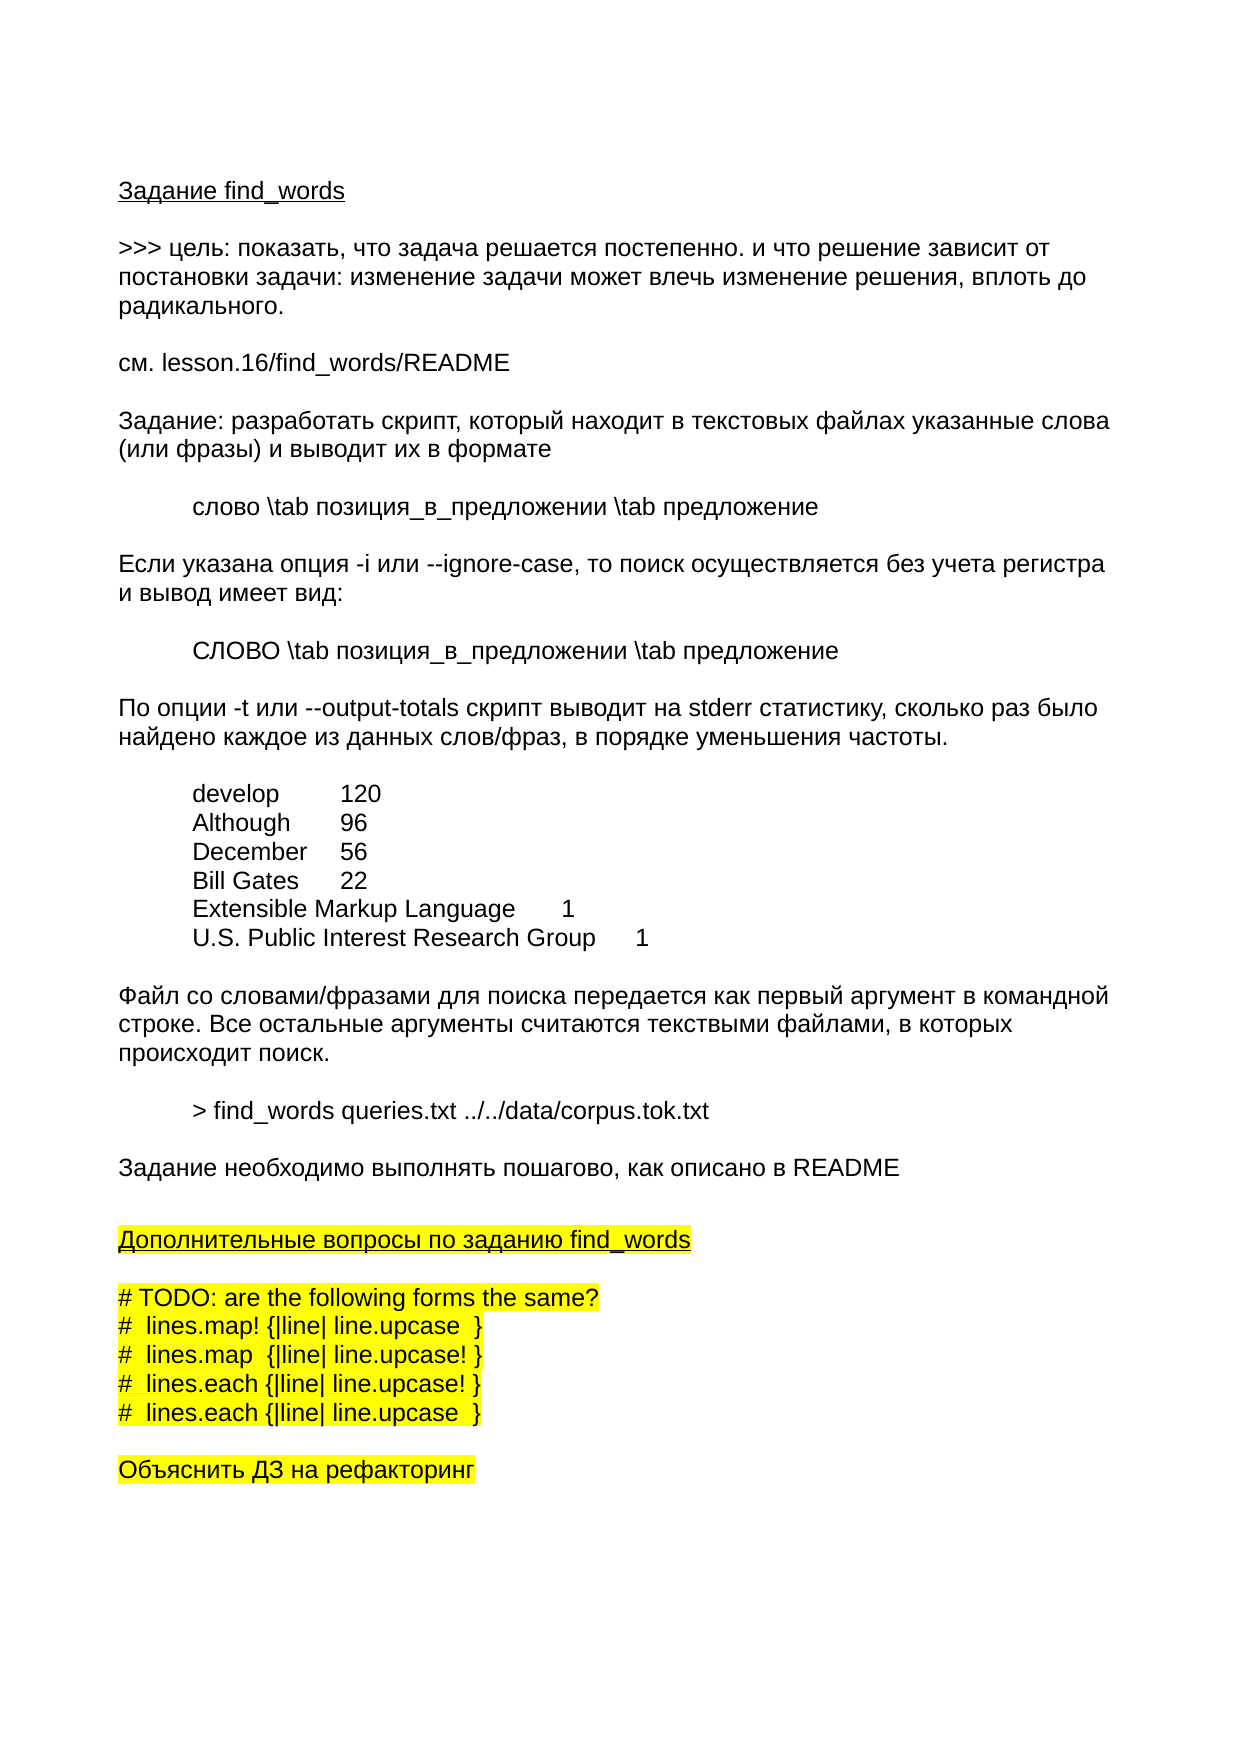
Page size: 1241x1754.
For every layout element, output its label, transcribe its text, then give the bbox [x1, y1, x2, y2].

text Although 96 [118, 808, 1122, 837]
text # lines.each {|line| line.upcase } [118, 1397, 1122, 1426]
text Задание необходимо выполнять пошагово, как описано в README [118, 1153, 1122, 1182]
text слово \tab позиция_в_предложении \tab предложение [118, 492, 1122, 521]
text December 56 [118, 837, 1122, 866]
text см. lesson.16/find_words/README [118, 348, 1122, 377]
text # lines.map {|line| line.upcase! } [118, 1340, 1122, 1369]
text develop 120 [118, 779, 1122, 808]
text Задание find_words [118, 176, 1122, 204]
text # lines.each {|line| line.upcase! } [118, 1369, 1122, 1397]
text По опции -t или --output-totals скрипт выводит на stderr статистику, сколько раз было найдено каждое из данных слов/фраз, в порядке уменьшения частоты. [118, 693, 1122, 751]
text Файл со словами/фразами для поиска передается как первый аргумент в командной строке. Все остальные аргументы считаются текствыми файлами, в которых происходит поиск. [118, 981, 1122, 1067]
text СЛОВО \tab позиция_в_предложении \tab предложение [118, 636, 1122, 664]
text >>> цель: показать, что задача решается постепенно. и что решение зависит от постановки задачи: изменение задачи может влечь изменение решения, вплоть до радикального. [118, 233, 1122, 319]
text U.S. Public Interest Research Group 1 [118, 923, 1122, 952]
text Bill Gates 22 [118, 866, 1122, 894]
text # lines.map! {|line| line.upcase } [118, 1311, 1122, 1340]
text Задание: разработать скрипт, который находит в текстовых файлах указанные слова (или фразы) и выводит их в формате [118, 406, 1122, 463]
text Extensible Markup Language 1 [118, 894, 1122, 923]
text Объяснить ДЗ на рефакторинг [118, 1455, 1122, 1484]
text > find_words queries.txt ../../data/corpus.tok.txt [118, 1096, 1122, 1124]
text # TODO: are the following forms the same? [118, 1282, 1122, 1311]
text Дополнительные вопросы по заданию find_words [118, 1225, 1122, 1254]
text Если указана опция -i или --ignore-case, то поиск осуществляется без учета регистра и вывод имеет вид: [118, 549, 1122, 607]
